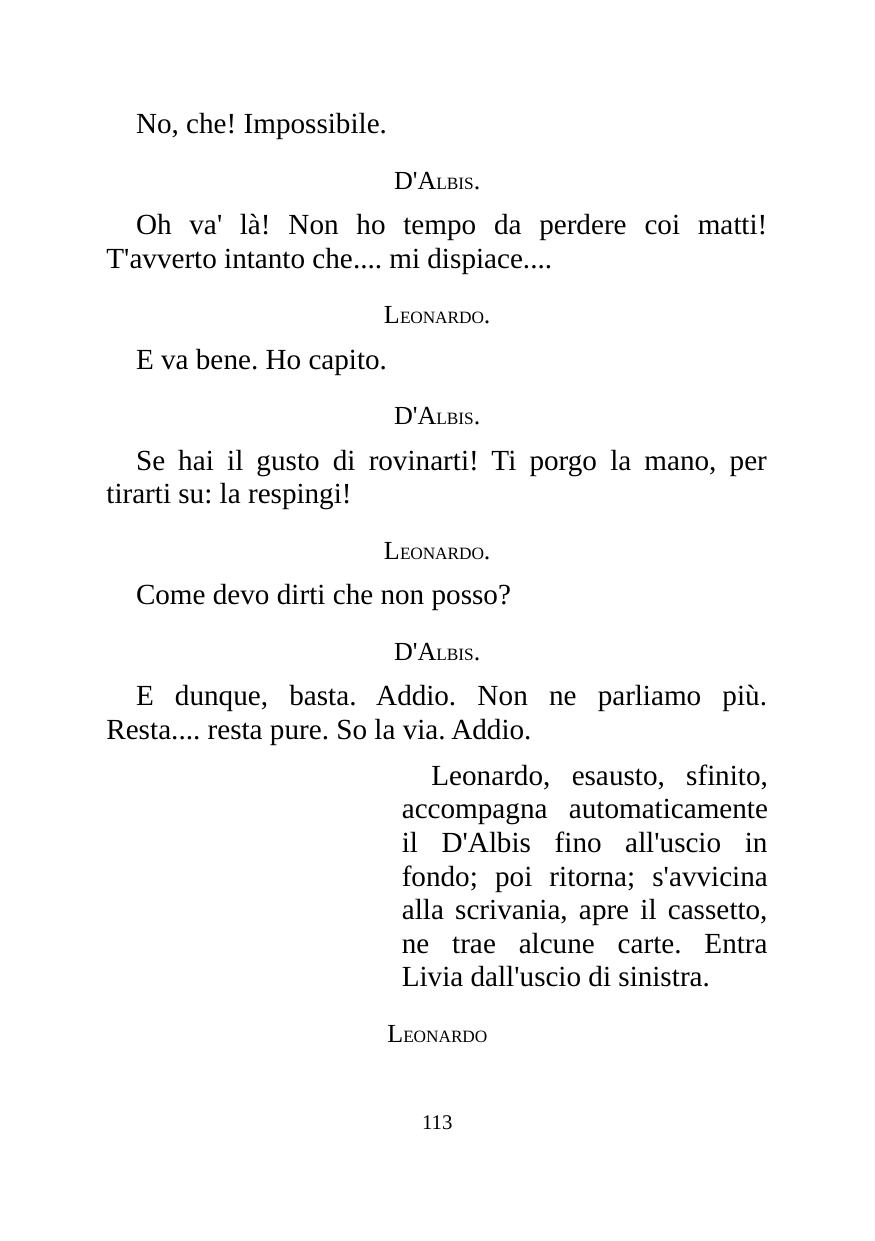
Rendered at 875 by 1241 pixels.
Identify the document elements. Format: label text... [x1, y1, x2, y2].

text No, che! Impossibile. [106, 106, 768, 140]
text D'Albis. [106, 400, 768, 430]
text Leonardo. [106, 299, 768, 329]
text Leonardo. [106, 535, 768, 565]
text D'Albis. [106, 165, 768, 195]
text Leonardo, esausto, sfinito, accompagna automaticamente il D'Albis fino all'uscio in fondo; poi ritorna; s'avvicina alla scrivania, apre il cassetto, ne trae alcune carte. Entra Livia dall'uscio di sinistra. [402, 758, 768, 993]
text D'Albis. [106, 636, 768, 666]
text E dunque, basta. Addio. Non ne parliamo più. Resta.... resta pure. So la via. Addio. [106, 678, 768, 746]
text Come devo dirti che non posso? [106, 577, 768, 611]
text E va bene. Ho capito. [106, 342, 768, 375]
text Oh va' là! Non ho tempo da perdere coi matti! T'avverto intanto che.... mi dispiace.... [106, 207, 768, 274]
text Se hai il gusto di rovinarti! Ti porgo la mano, per tirarti su: la respingi! [106, 443, 768, 510]
text Leonardo [106, 1018, 768, 1048]
